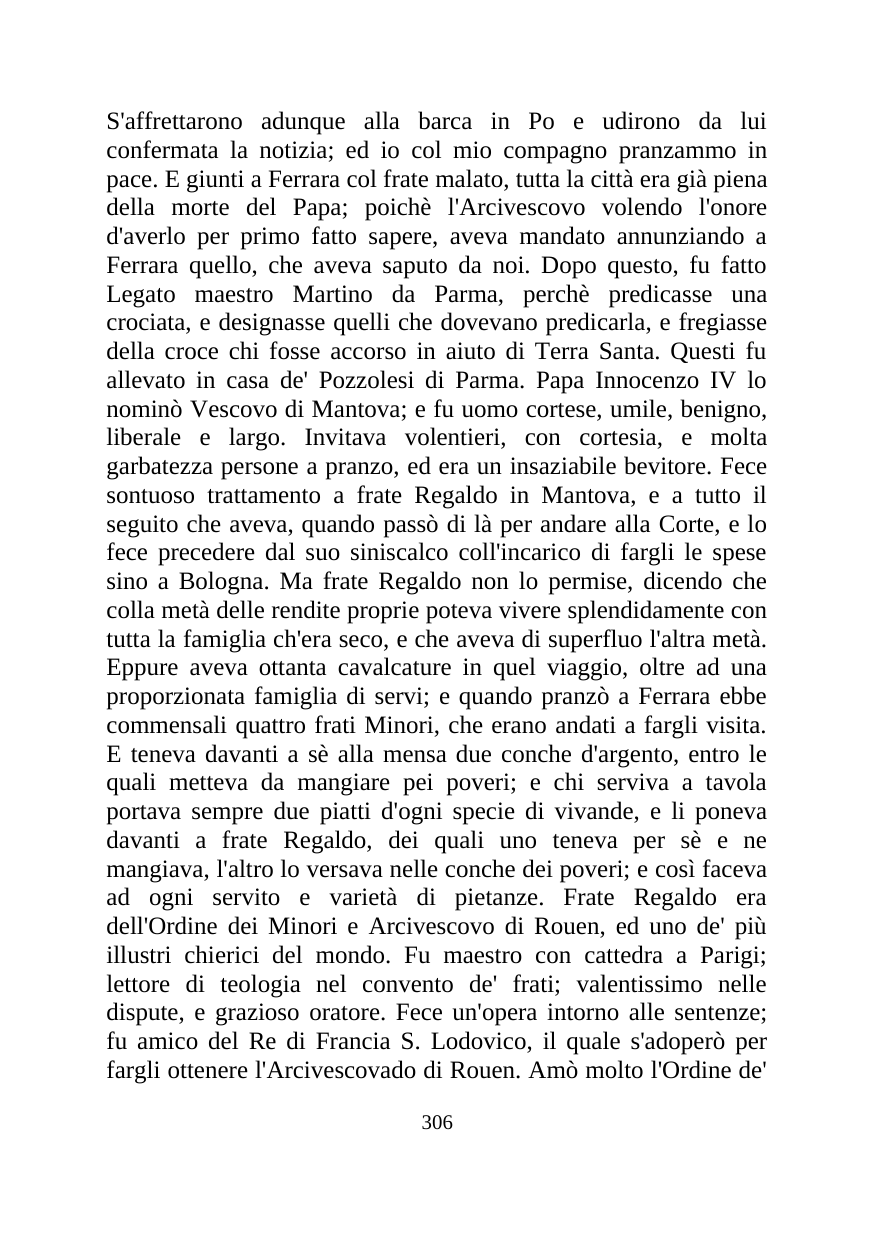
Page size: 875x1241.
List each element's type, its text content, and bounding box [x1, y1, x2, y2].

text S'affrettarono adunque alla barca in Po e udirono da lui confermata la notizia; ed io col mio compagno pranzammo in pace. E giunti a Ferrara col frate malato, tutta la città era già piena della morte del Papa; poichè l'Arcivescovo volendo l'onore d'averlo per primo fatto sapere, aveva mandato annunziando a Ferrara quello, che aveva saputo da noi. Dopo questo, fu fatto Legato maestro Martino da Parma, perchè predicasse una crociata, e designasse quelli che dovevano predicarla, e fregiasse della croce chi fosse accorso in aiuto di Terra Santa. Questi fu allevato in casa de' Pozzolesi di Parma. Papa Innocenzo IV lo nominò Vescovo di Mantova; e fu uomo cortese, umile, benigno, liberale e largo. Invitava volentieri, con cortesia, e molta garbatezza persone a pranzo, ed era un insaziabile bevitore. Fece sontuoso trattamento a frate Regaldo in Mantova, e a tutto il seguito che aveva, quando passò di là per andare alla Corte, e lo fece precedere dal suo siniscalco coll'incarico di fargli le spese sino a Bologna. Ma frate Regaldo non lo permise, dicendo che colla metà delle rendite proprie poteva vivere splendidamente con tutta la famiglia ch'era seco, e che aveva di superfluo l'altra metà. Eppure aveva ottanta cavalcature in quel viaggio, oltre ad una proporzionata famiglia di servi; e quando pranzò a Ferrara ebbe commensali quattro frati Minori, che erano andati a fargli visita. E teneva davanti a sè alla mensa due conche d'argento, entro le quali metteva da mangiare pei poveri; e chi serviva a tavola portava sempre due piatti d'ogni specie di vivande, e li poneva davanti a frate Regaldo, dei quali uno teneva per sè e ne mangiava, l'altro lo versava nelle conche dei poveri; e così faceva ad ogni servito e varietà di pietanze. Frate Regaldo era dell'Ordine dei Minori e Arcivescovo di Rouen, ed uno de' più illustri chierici del mondo. Fu maestro con cattedra a Parigi; lettore di teologia nel convento de' frati; valentissimo nelle dispute, e grazioso oratore. Fece un'opera intorno alle sentenze; fu amico del Re di Francia S. Lodovico, il quale s'adoperò per fargli ottenere l'Arcivescovado di Rouen. Amò molto l'Ordine de' [106, 106, 768, 1084]
